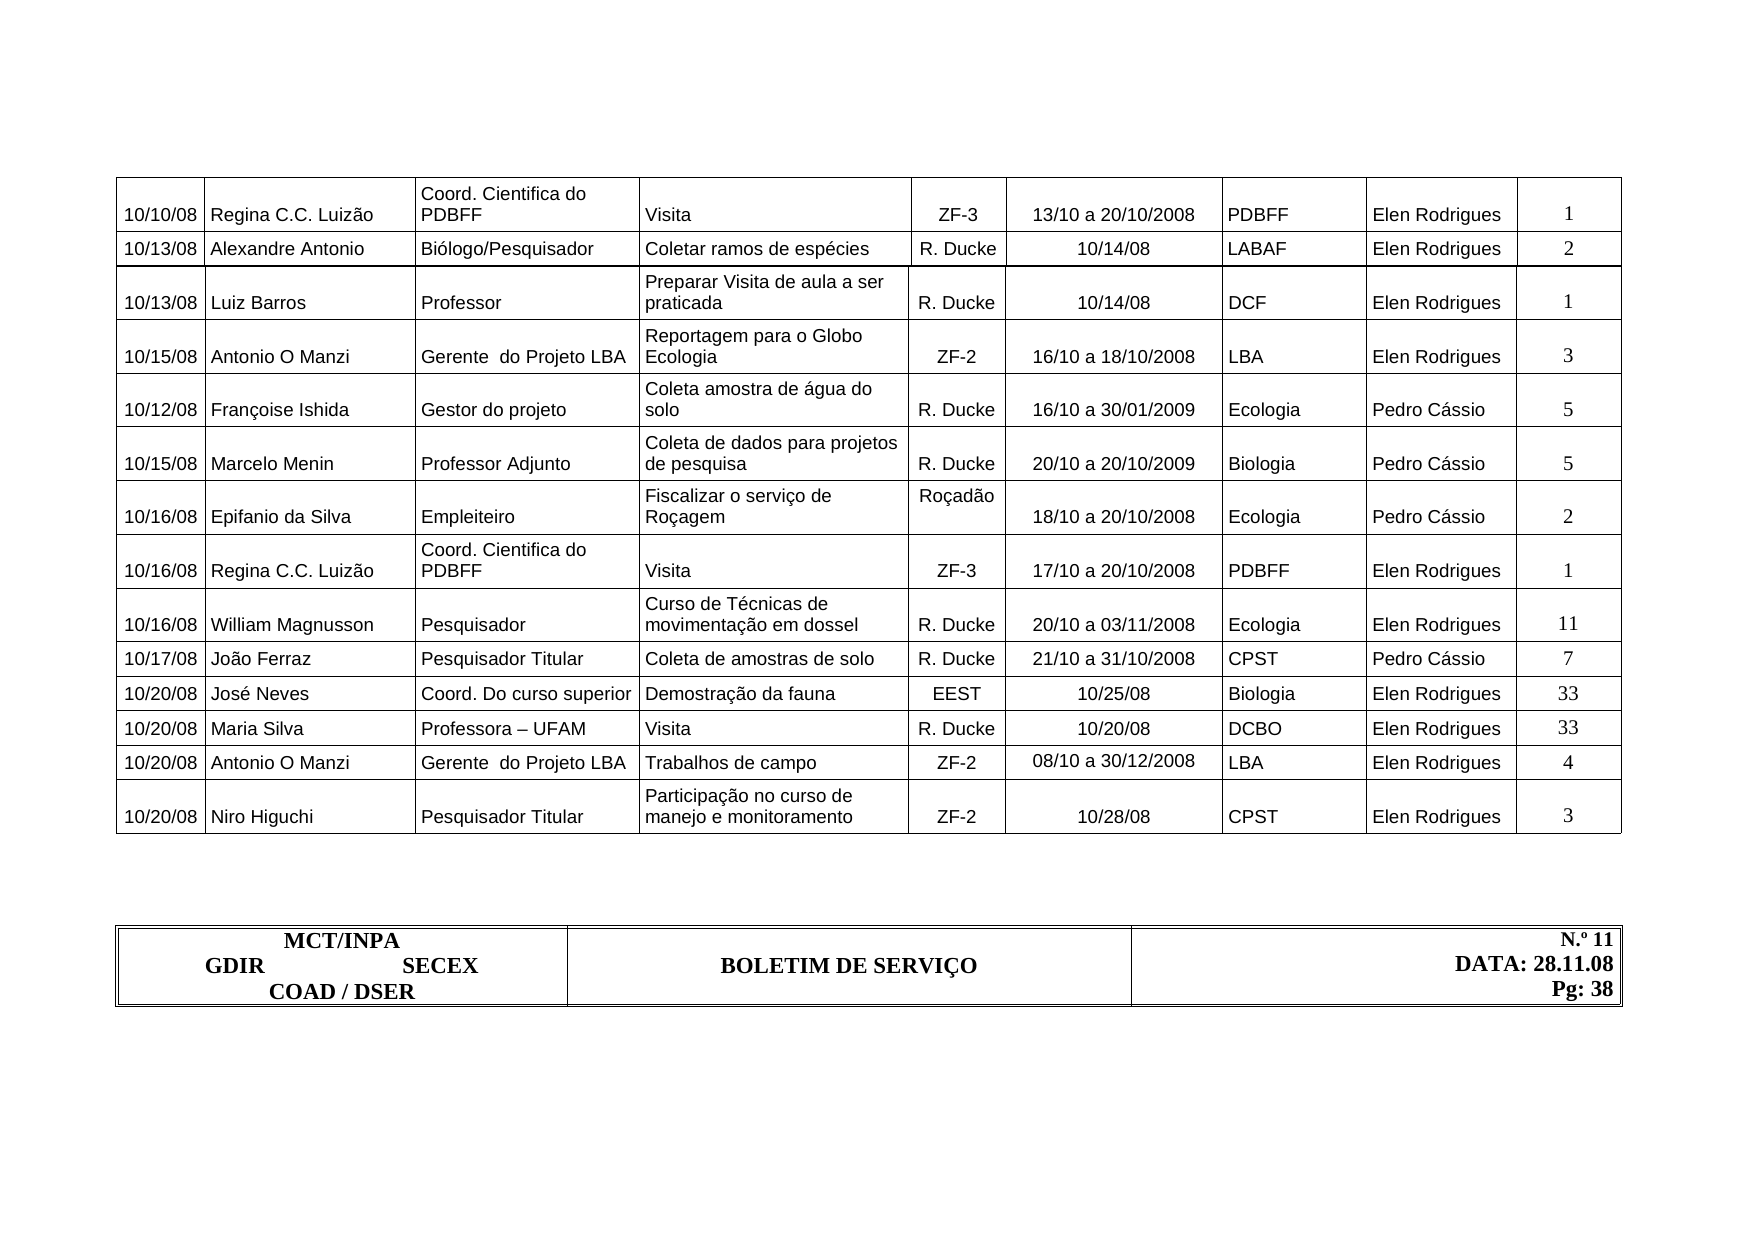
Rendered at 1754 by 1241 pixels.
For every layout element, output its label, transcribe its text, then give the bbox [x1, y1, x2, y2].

table_cell 16/10/08 [117, 535, 205, 587]
table_cell 33 [1517, 677, 1621, 710]
table_cell PDBFF [1223, 178, 1366, 231]
table_header 1 [1517, 267, 1621, 319]
table_cell Coord. Cientifica do PDBFF [416, 535, 639, 587]
table_cell Coord. Cientifica do PDBFF [416, 178, 639, 231]
table_cell Visita [640, 711, 908, 745]
table_cell Epifanio da Silva [206, 481, 415, 534]
table_header 13/10/08 [117, 267, 205, 319]
table_cell Visita [640, 535, 908, 587]
table_cell LABAF [1223, 232, 1366, 265]
table_cell Elen Rodrigues [1367, 746, 1516, 779]
table_cell Participação no curso de manejo e monitoramento [640, 780, 908, 833]
table_cell Reportagem para o Globo Ecologia [640, 320, 908, 373]
table_cell R. Ducke [909, 589, 1005, 641]
table_cell Pedro Cássio [1367, 374, 1516, 426]
table_cell 1 [1518, 178, 1621, 231]
table_cell LBA [1223, 320, 1366, 373]
table_cell 14/10/08 [1007, 232, 1222, 265]
table_cell 20/10/08 [117, 780, 205, 833]
table_header BOLETIM DE SERVIÇO [568, 929, 1131, 1004]
table_cell 33 [1517, 711, 1621, 745]
table_header Preparar Visita de aula a ser praticada [640, 267, 908, 319]
table_cell Pesquisador [416, 589, 639, 641]
table_header MCT/INPA GDIR SECEX COAD / DSER [119, 929, 567, 1004]
table_cell Coleta de amostras de solo [640, 642, 908, 676]
table_cell 28/10/08 [1006, 780, 1222, 833]
table_cell Pesquisador Titular [416, 642, 639, 676]
table_cell Françoise Ishida [206, 374, 415, 426]
table_cell Pesquisador Titular [416, 780, 639, 833]
table_cell R. Ducke [912, 232, 1006, 265]
table_cell EEST [909, 677, 1005, 710]
table_cell 2 [1518, 232, 1621, 265]
table_header DCF [1223, 267, 1366, 319]
table_cell Alexandre Antonio [205, 232, 415, 265]
table_header R. Ducke [909, 267, 1005, 319]
table_cell Antonio O Manzi [206, 746, 415, 779]
table_cell 2 [1517, 481, 1621, 534]
table_cell Elen Rodrigues [1367, 711, 1516, 745]
table_cell ZF-3 [912, 178, 1006, 231]
table_cell Antonio O Manzi [206, 320, 415, 373]
table_cell 5 [1517, 374, 1621, 426]
table_cell Elen Rodrigues [1367, 178, 1517, 231]
table_cell Gerente do Projeto LBA [416, 746, 639, 779]
table_cell 16/10/08 [117, 481, 205, 534]
table_cell Gestor do projeto [416, 374, 639, 426]
table_cell 13/10/08 [117, 232, 204, 265]
table_cell 3 [1517, 320, 1621, 373]
table_cell Coleta de dados para projetos de pesquisa [640, 427, 908, 480]
table_cell João Ferraz [206, 642, 415, 676]
table_cell 7 [1517, 642, 1621, 676]
table_cell Demostração da fauna [640, 677, 908, 710]
table_cell Empleiteiro [416, 481, 639, 534]
table_cell Coord. Do curso superior [416, 677, 639, 710]
table_cell Professora – UFAM [416, 711, 639, 745]
table_cell LBA [1223, 746, 1366, 779]
table_cell 10/10/08 [117, 178, 204, 231]
table_cell Biologia [1223, 677, 1366, 710]
table_cell Professor Adjunto [416, 427, 639, 480]
table_cell Pedro Cássio [1367, 642, 1516, 676]
table_cell 21/10 a 31/10/2008 [1006, 642, 1222, 676]
table_cell ZF-2 [909, 746, 1005, 779]
table_cell Elen Rodrigues [1367, 232, 1517, 265]
table_cell 20/10/08 [1006, 711, 1222, 745]
table_cell Curso de Técnicas de movimentação em dossel [640, 589, 908, 641]
table_cell 15/10/08 [117, 427, 205, 480]
table_cell R. Ducke [909, 374, 1005, 426]
table_cell 20/10 a 20/10/2009 [1006, 427, 1222, 480]
table_header 14/10/08 [1006, 267, 1222, 319]
table_cell Ecologia [1223, 481, 1366, 534]
table_cell 20/10/08 [117, 746, 205, 779]
table_cell Pedro Cássio [1367, 427, 1516, 480]
table_cell 18/10 a 20/10/2008 [1006, 481, 1222, 534]
table_cell 16/10 a 18/10/2008 [1006, 320, 1222, 373]
table_cell Marcelo Menin [206, 427, 415, 480]
table_cell ZF-2 [909, 320, 1005, 373]
table_cell 15/10/08 [117, 320, 205, 373]
table_cell Gerente do Projeto LBA [416, 320, 639, 373]
table_cell CPST [1223, 642, 1366, 676]
table_cell Elen Rodrigues [1367, 320, 1516, 373]
table_cell Ecologia [1223, 589, 1366, 641]
table_cell Coleta amostra de água do solo [640, 374, 908, 426]
table_cell PDBFF [1223, 535, 1366, 587]
table_cell ZF-3 [909, 535, 1005, 587]
table_cell Elen Rodrigues [1367, 535, 1516, 587]
table_header Professor [416, 267, 639, 319]
table_cell Roçadão [909, 481, 1005, 534]
table_cell 20/10 a 03/11/2008 [1006, 589, 1222, 641]
table_cell José Neves [206, 677, 415, 710]
table_cell Elen Rodrigues [1367, 780, 1516, 833]
table_header N.º 11 DATA: 28.11.08 Pg: 38 [1132, 929, 1620, 1004]
table_cell 1 [1517, 535, 1621, 587]
table_header Elen Rodrigues [1367, 267, 1516, 319]
table_cell R. Ducke [909, 427, 1005, 480]
table_cell 17/10/08 [117, 642, 205, 676]
table_cell Ecologia [1223, 374, 1366, 426]
table_cell Niro Higuchi [206, 780, 415, 833]
table_cell Trabalhos de campo [640, 746, 908, 779]
table_cell 12/10/08 [117, 374, 205, 426]
table_cell Elen Rodrigues [1367, 677, 1516, 710]
table_cell ZF-2 [909, 780, 1005, 833]
table_cell Coletar ramos de espécies [640, 232, 911, 265]
table_cell 16/10/08 [117, 589, 205, 641]
table_cell Biólogo/Pesquisador [416, 232, 639, 265]
table_cell Fiscalizar o serviço de Roçagem [640, 481, 908, 534]
table_cell DCBO [1223, 711, 1366, 745]
table_cell CPST [1223, 780, 1366, 833]
table_cell William Magnusson [206, 589, 415, 641]
table_cell Regina C.C. Luizão [205, 178, 415, 231]
table_cell 4 [1517, 746, 1621, 779]
table_cell 20/10/08 [117, 711, 205, 745]
table_cell 17/10 a 20/10/2008 [1006, 535, 1222, 587]
table_cell 20/10/08 [117, 677, 205, 710]
table_cell Regina C.C. Luizão [206, 535, 415, 587]
table_cell R. Ducke [909, 642, 1005, 676]
table_cell 11 [1517, 589, 1621, 641]
table_cell 3 [1517, 780, 1621, 833]
table_cell Maria Silva [206, 711, 415, 745]
table_cell Visita [640, 178, 911, 231]
table_cell 16/10 a 30/01/2009 [1006, 374, 1222, 426]
table_cell Elen Rodrigues [1367, 589, 1516, 641]
table_cell R. Ducke [909, 711, 1005, 745]
table_cell 5 [1517, 427, 1621, 480]
table_cell Pedro Cássio [1367, 481, 1516, 534]
table_cell 25/10/08 [1006, 677, 1222, 710]
table_cell 13/10 a 20/10/2008 [1007, 178, 1222, 231]
table_header Luiz Barros [206, 267, 415, 319]
table_cell Biologia [1223, 427, 1366, 480]
table_cell 08/10 a 30/12/2008 [1006, 746, 1222, 779]
